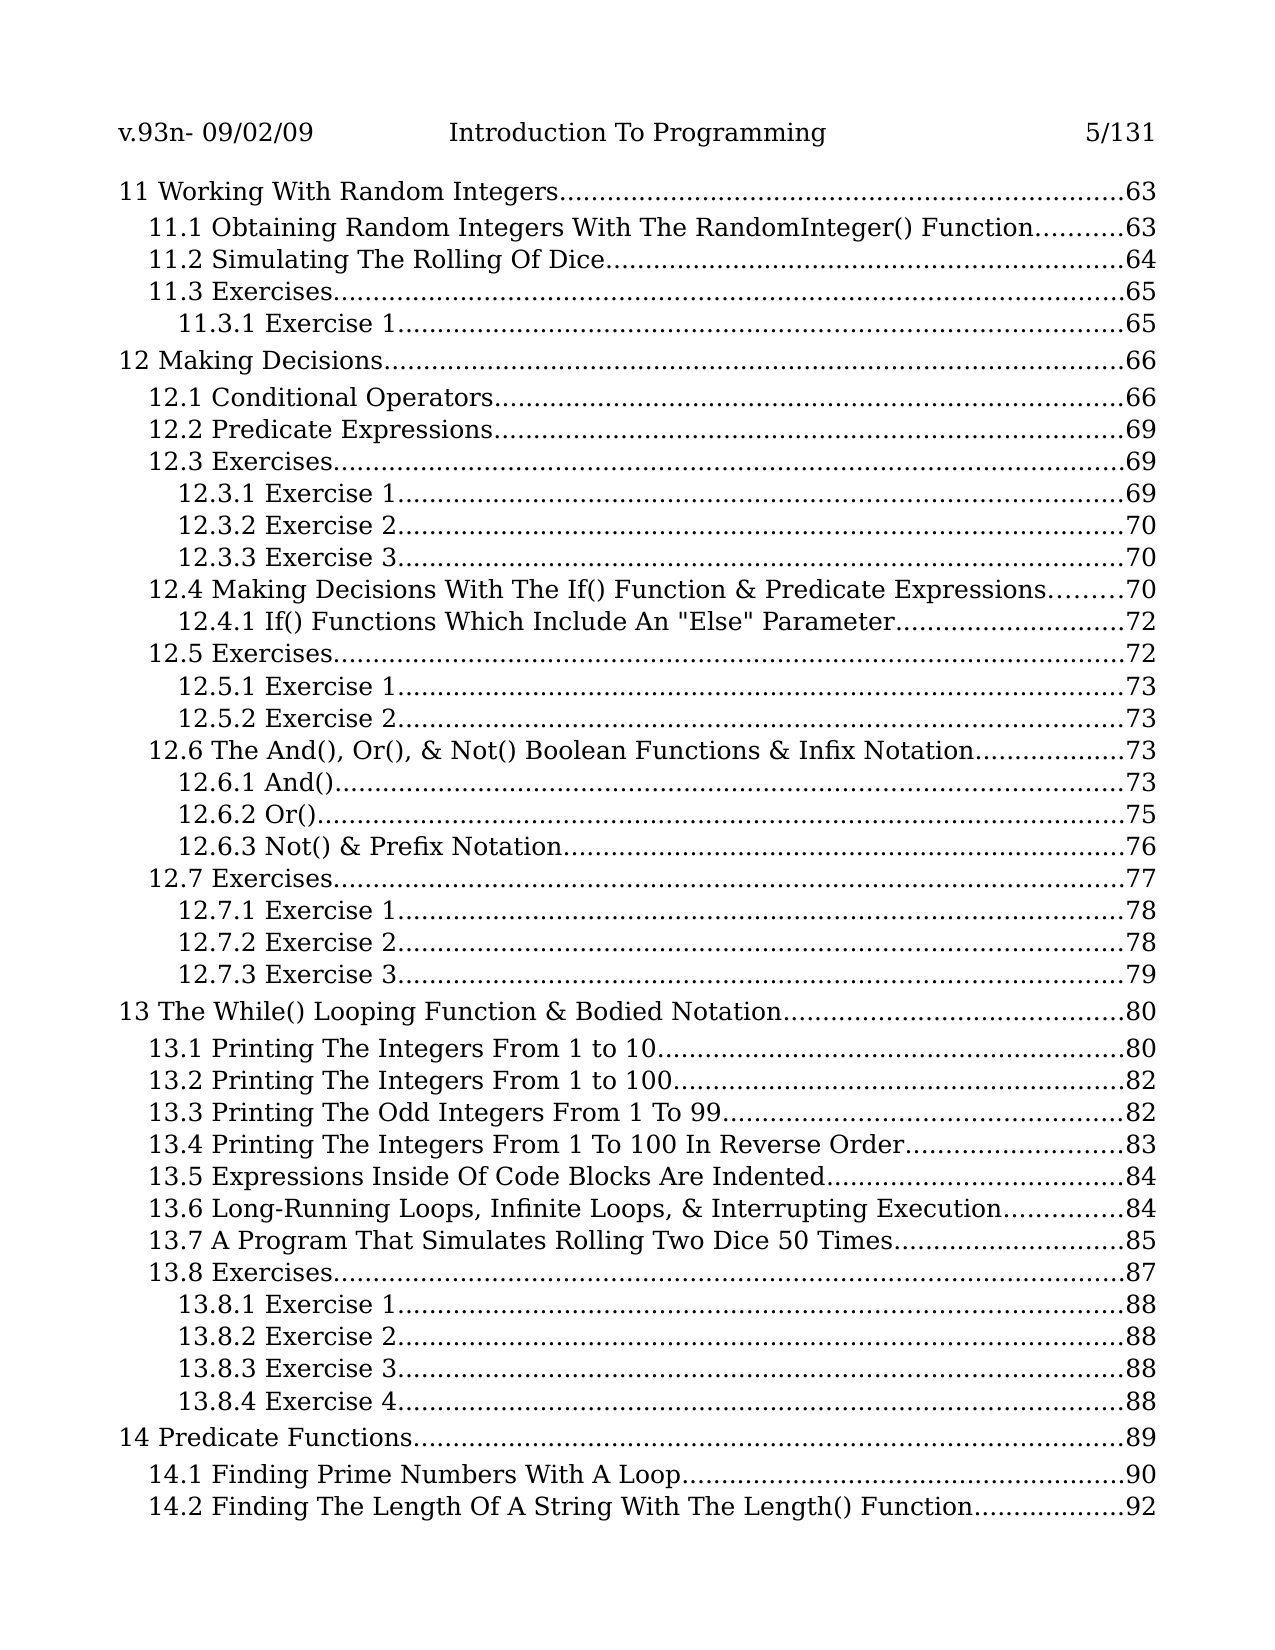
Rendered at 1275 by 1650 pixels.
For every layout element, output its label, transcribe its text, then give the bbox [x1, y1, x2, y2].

text 12.3 Exercises 69 [148, 447, 1157, 476]
text 11.2 Simulating The Rolling Of Dice 64 [148, 246, 1157, 275]
text 13.8.2 Exercise 2 88 [177, 1323, 1157, 1352]
text 14.2 Finding The Length Of A String With The Length() Function 92 [148, 1492, 1157, 1521]
text 13 The While() Looping Function & Bodied Notation 80 [118, 997, 1157, 1026]
text 13.2 Printing The Integers From 1 to 100 82 [148, 1066, 1157, 1095]
text 12.1 Conditional Operators 66 [148, 383, 1157, 412]
text 12.6.1 And() 73 [177, 768, 1157, 797]
text 12.2 Predicate Expressions 69 [148, 415, 1157, 444]
text 12.5 Exercises 72 [148, 640, 1157, 669]
text 13.6 Long-Running Loops, Infinite Loops, & Interrupting Execution 84 [148, 1194, 1157, 1223]
text 13.7 A Program That Simulates Rolling Two Dice 50 Times 85 [148, 1226, 1157, 1256]
text 12.4 Making Decisions With The If() Function & Predicate Expressions 70 [148, 576, 1157, 605]
text 12.3.1 Exercise 1 69 [177, 479, 1157, 508]
text 12 Making Decisions 66 [118, 346, 1157, 376]
text 13.8 Exercises 87 [148, 1258, 1157, 1288]
text 11.3 Exercises 65 [148, 278, 1157, 307]
text 13.5 Expressions Inside Of Code Blocks Are Indented 84 [148, 1162, 1157, 1191]
text 12.7 Exercises 77 [148, 864, 1157, 893]
text 12.7.1 Exercise 1 78 [177, 896, 1157, 926]
text 11.1 Obtaining Random Integers With The RandomInteger() Function 63 [148, 213, 1157, 243]
text 13.8.1 Exercise 1 88 [177, 1291, 1157, 1320]
text 14.1 Finding Prime Numbers With A Loop 90 [148, 1460, 1157, 1489]
text 12.3.2 Exercise 2 70 [177, 511, 1157, 541]
text 13.3 Printing The Odd Integers From 1 To 99 82 [148, 1098, 1157, 1127]
text 12.6 The And(), Or(), & Not() Boolean Functions & Infix Notation 73 [148, 736, 1157, 765]
text 13.1 Printing The Integers From 1 to 10 80 [148, 1034, 1157, 1063]
text 12.6.2 Or() 75 [177, 800, 1157, 829]
text 12.6.3 Not() & Prefix Notation 76 [177, 832, 1157, 861]
text 12.5.1 Exercise 1 73 [177, 672, 1157, 701]
text 12.5.2 Exercise 2 73 [177, 704, 1157, 733]
text 13.8.3 Exercise 3 88 [177, 1355, 1157, 1384]
text 11 Working With Random Integers 63 [118, 177, 1157, 206]
text 12.7.2 Exercise 2 78 [177, 928, 1157, 958]
text 14 Predicate Functions 89 [118, 1423, 1157, 1453]
text 12.3.3 Exercise 3 70 [177, 543, 1157, 573]
text 12.7.3 Exercise 3 79 [177, 961, 1157, 990]
text 13.4 Printing The Integers From 1 To 100 In Reverse Order 83 [148, 1130, 1157, 1159]
text 12.4.1 If() Functions Which Include An "Else" Parameter 72 [177, 608, 1157, 637]
text 11.3.1 Exercise 1 65 [177, 310, 1157, 339]
text 13.8.4 Exercise 4 88 [177, 1387, 1157, 1416]
